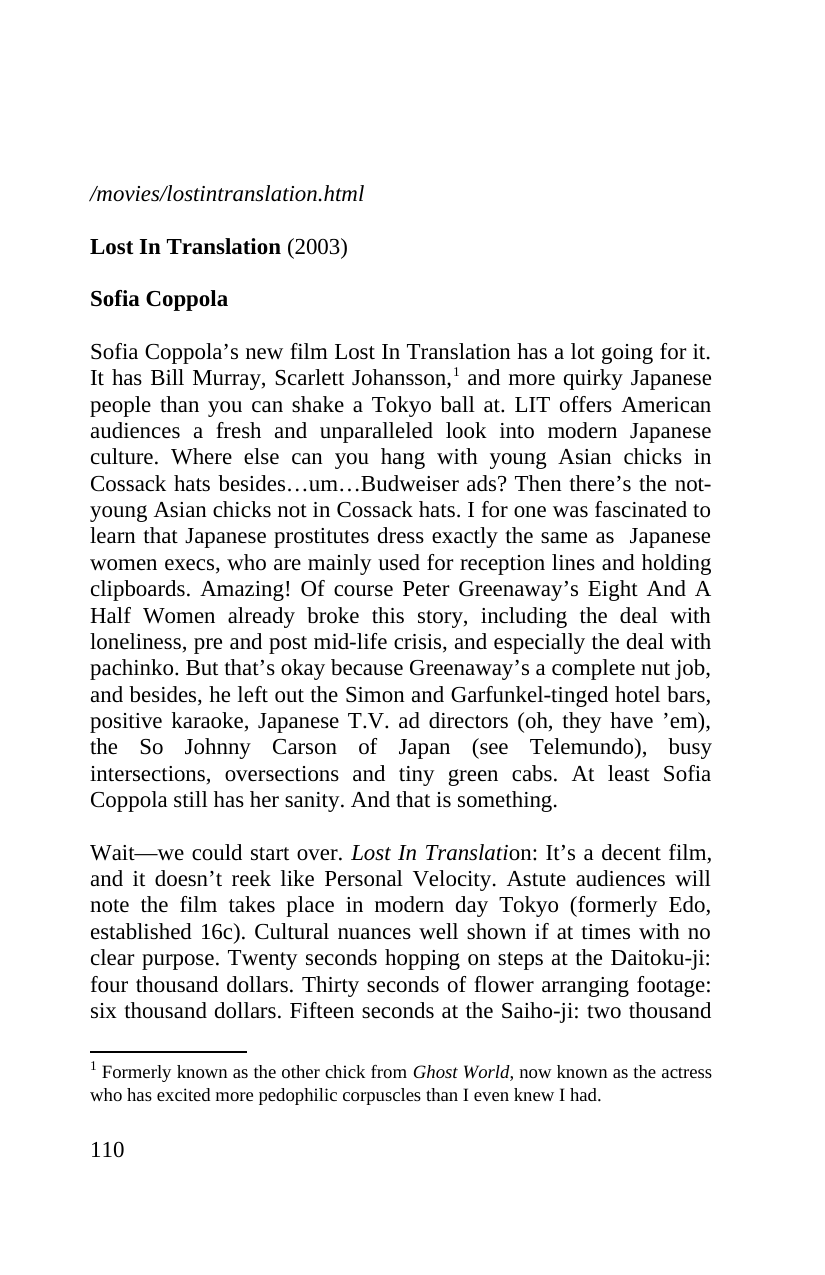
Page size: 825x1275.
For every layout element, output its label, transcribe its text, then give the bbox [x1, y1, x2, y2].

text Lost In Translation (2003) [90, 233, 712, 259]
text /movies/lostintranslation.html [90, 180, 712, 206]
text Formerly known as the other chick from Ghost World, now known as the actress who has excited more pedophilic corpuscles than I even knew I had. [90, 1058, 712, 1106]
text Sofia Coppola’s new film Lost In Translation has a lot going for it. It has Bill Murray, Scarlett Johansson, and more quirky Japanese people than you can shake a Tokyo ball at. LIT offers American audiences a fresh and unparalleled look into modern Japanese culture. Where else can you hang with young Asian chicks in Cossack hats besides…um…Budweiser ads? Then there’s the not-young Asian chicks not in Cossack hats. I for one was fascinated to learn that Japanese prostitutes dress exactly the same as Japanese women execs, who are mainly used for reception lines and holding clipboards. Amazing! Of course Peter Greenaway’s Eight And A Half Women already broke this story, including the deal with loneliness, pre and post mid-life crisis, and especially the deal with pachinko. But that’s okay because Greenaway’s a complete nut job, and besides, he left out the Simon and Garfunkel-tinged hotel bars, positive karaoke, Japanese T.V. ad directors (oh, they have ’em), the So Johnny Carson of Japan (see Telemundo), busy intersections, oversections and tiny green cabs. At least Sofia Coppola still has her sanity. And that is something. [90, 338, 712, 812]
text Sofia Coppola [90, 285, 712, 312]
text Wait—we could start over. Lost In Translation: It’s a decent film, and it doesn’t reek like Personal Velocity. Astute audiences will note the film takes place in modern day Tokyo (formerly Edo, established 16c). Cultural nuances well shown if at times with no clear purpose. Twenty seconds hopping on steps at the Daitoku-ji: four thousand dollars. Thirty seconds of flower arranging footage: six thousand dollars. Fifteen seconds at the Saiho-ji: two thousand [90, 839, 712, 1023]
